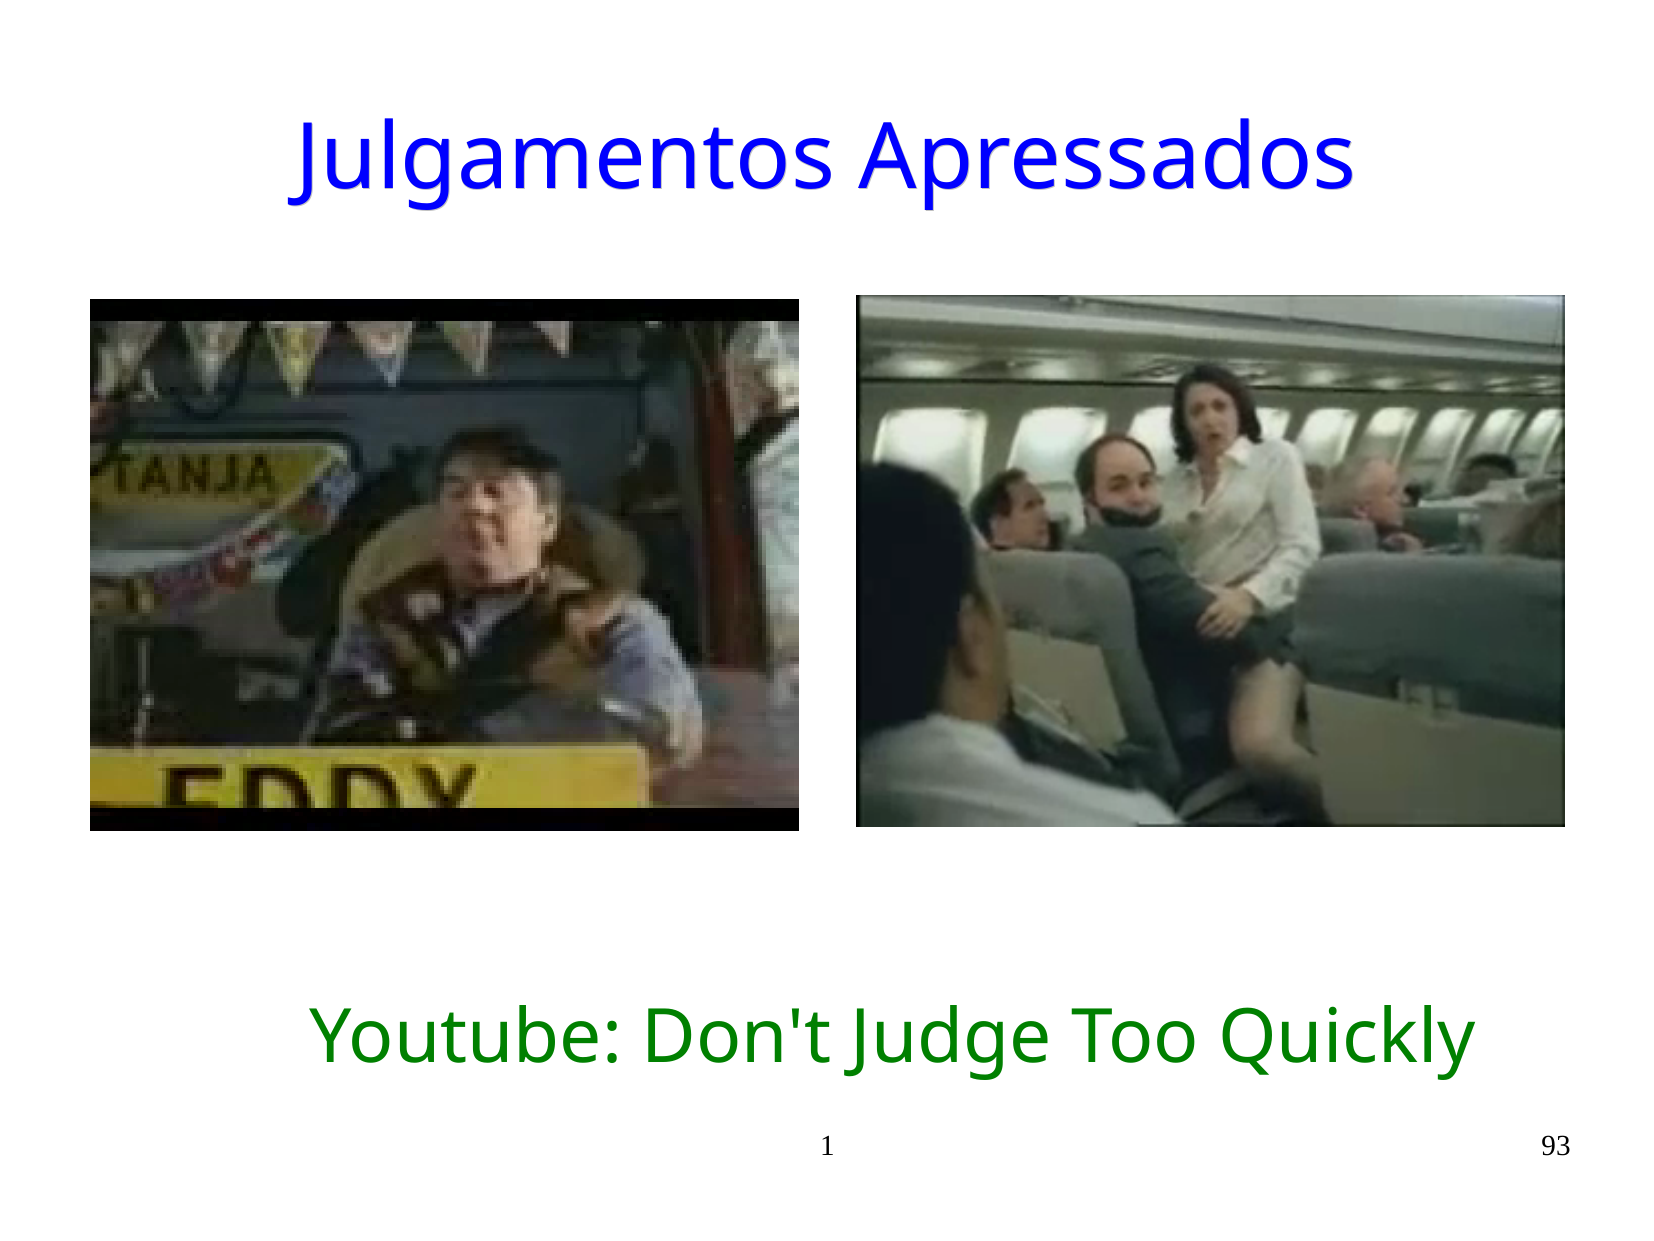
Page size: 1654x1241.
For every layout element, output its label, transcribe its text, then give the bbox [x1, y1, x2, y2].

picture [90, 299, 799, 831]
picture [856, 295, 1565, 827]
text_box Youtube: Don't Judge Too Quickly [295, 974, 1439, 1077]
title Julgamentos Apressados [82, 49, 1571, 257]
